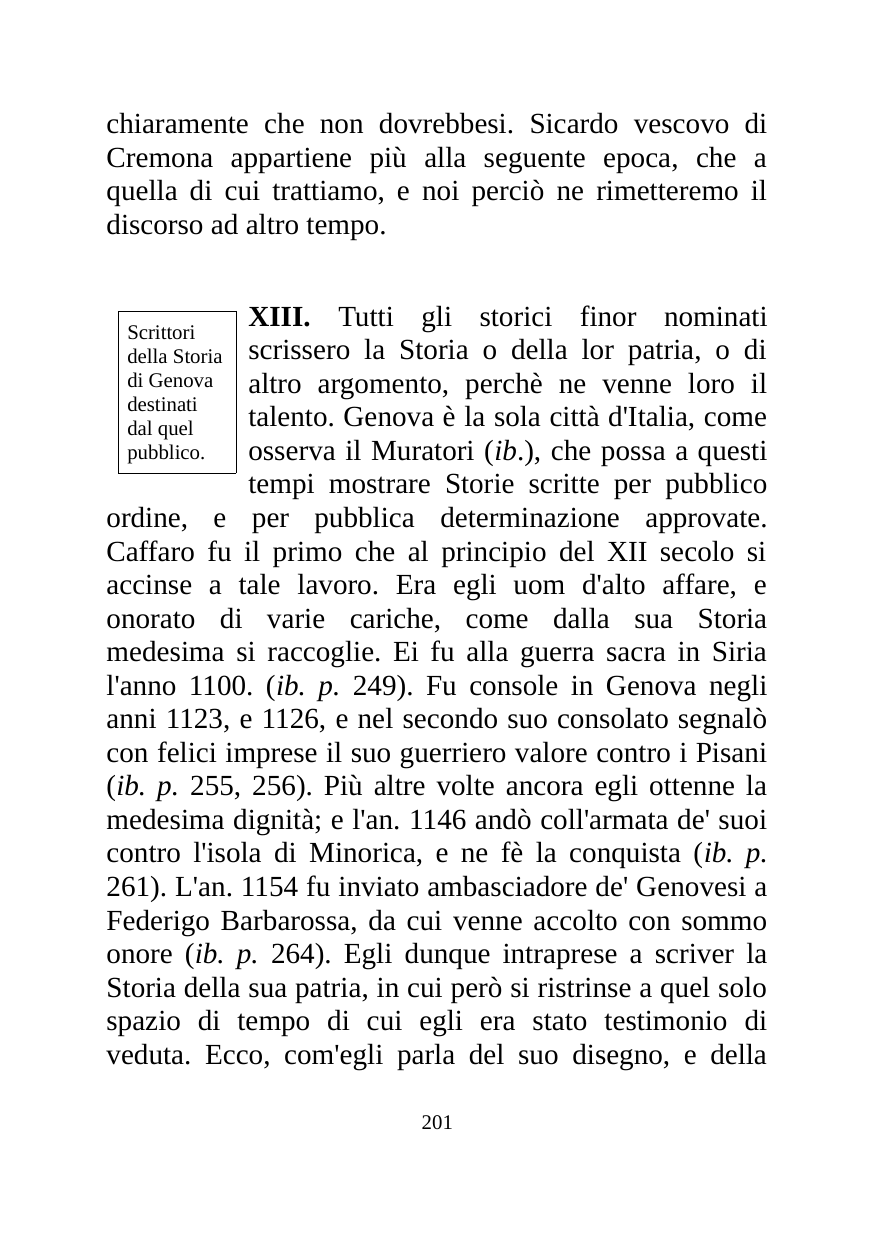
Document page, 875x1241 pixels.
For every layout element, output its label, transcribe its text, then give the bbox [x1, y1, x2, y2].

text XIII. Tutti gli storici finor nominati scrissero la Storia o della lor patria, o di altro argomento, perchè ne venne loro il talento. Genova è la sola città d'Italia, come osserva il Muratori (ib.), che possa a questi tempi mostrare Storie scritte per pubblico ordine, e per pubblica determinazione approvate. Caffaro fu il primo che al principio del XII secolo si accinse a tale lavoro. Era egli uom d'alto affare, e onorato di varie cariche, come dalla sua Storia medesima si raccoglie. Ei fu alla guerra sacra in Siria l'anno 1100. (ib. p. 249). Fu console in Genova negli anni 1123, e 1126, e nel secondo suo consolato segnalò con felici imprese il suo guerriero valore contro i Pisani (ib. p. 255, 256). Più altre volte ancora egli ottenne la medesima dignità; e l'an. 1146 andò coll'armata de' suoi contro l'isola di Minorica, e ne fè la conquista (ib. p. 261). L'an. 1154 fu inviato ambasciadore de' Genovesi a Federigo Barbarossa, da cui venne accolto con sommo onore (ib. p. 264). Egli dunque intraprese a scriver la Storia della sua patria, in cui però si ristrinse a quel solo spazio di tempo di cui egli era stato testimonio di veduta. Ecco, com'egli parla del suo disegno, e della [106, 299, 768, 1070]
text chiaramente che non dovrebbesi. Sicardo vescovo di Cremona appartiene più alla seguente epoca, che a quella di cui trattiamo, e noi perciò ne rimetteremo il discorso ad altro tempo. [106, 106, 768, 240]
text Scrittori della Storia di Genova destinati dal quel pubblico. [127, 320, 227, 464]
